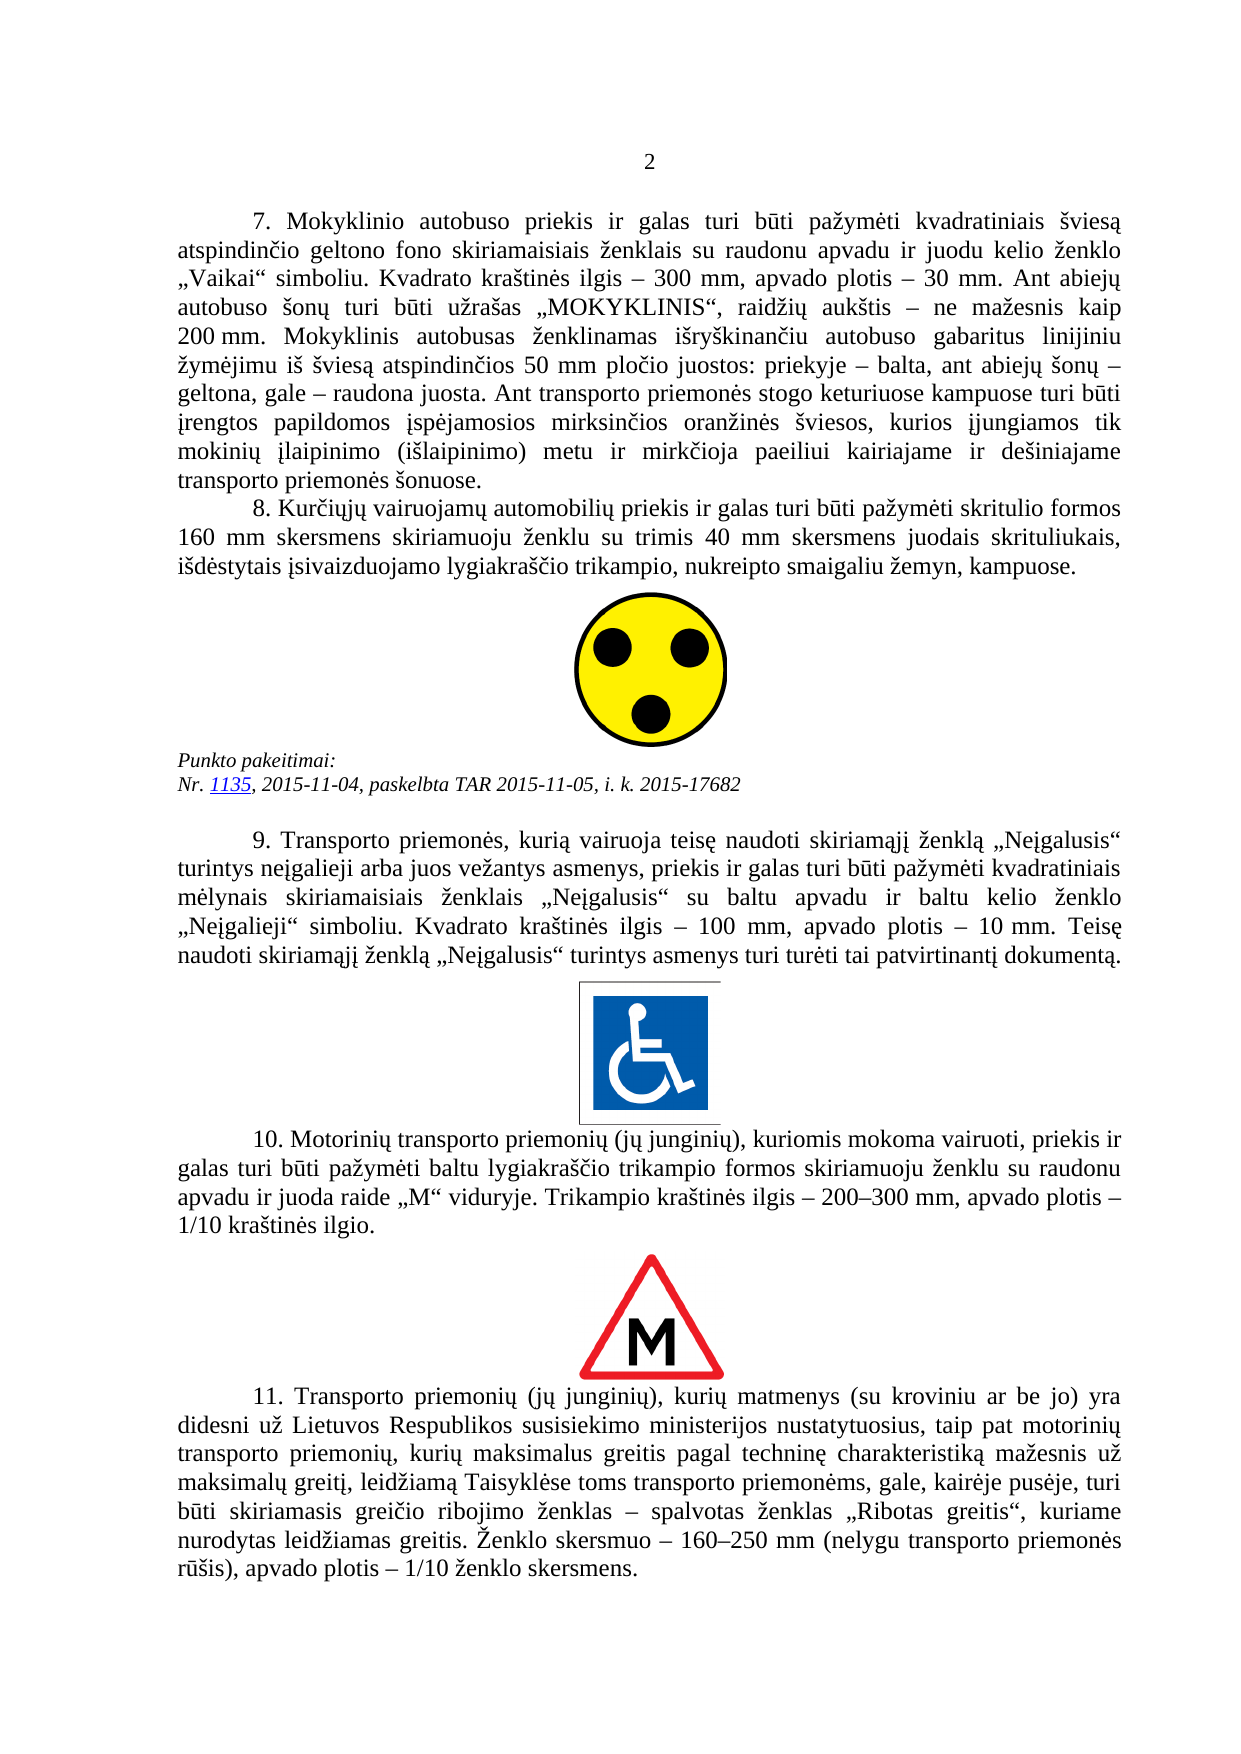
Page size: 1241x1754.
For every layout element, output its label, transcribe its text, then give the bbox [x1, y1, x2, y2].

text 7. Mokyklinio autobuso priekis ir galas turi būti pažymėti kvadratiniais šviesą atspindinčio geltono fono skiriamaisiais ženklais su raudonu apvadu ir juodu kelio ženklo „Vaikai“ simboliu. Kvadrato kraštinės ilgis – 300 mm, apvado plotis – 30 mm. Ant abiejų autobuso šonų turi būti užrašas „MOKYKLINIS“, raidžių aukštis – ne mažesnis kaip 200 mm. Mokyklinis autobusas ženklinamas išryškinančiu autobuso gabaritus linijiniu žymėjimu iš šviesą atspindinčios 50 mm pločio juostos: priekyje – balta, ant abiejų šonų – geltona, gale – raudona juosta. Ant transporto priemonės stogo keturiuose kampuose turi būti įrengtos papildomos įspėjamosios mirksinčios oranžinės šviesos, kurios įjungiamos tik mokinių įlaipinimo (išlaipinimo) metu ir mirkčioja paeiliui kairiajame ir dešiniajame transporto priemonės šonuose. [177, 206, 1122, 493]
text 11. Transporto priemonių (jų junginių), kurių matmenys (su kroviniu ar be jo) yra didesni už Lietuvos Respublikos susisiekimo ministerijos nustatytuosius, taip pat motorinių transporto priemonių, kurių maksimalus greitis pagal techninę charakteristiką mažesnis už maksimalų greitį, leidžiamą Taisyklėse toms transporto priemonėms, gale, kairėje pusėje, turi būti skiriamasis greičio ribojimo ženklas – spalvotas ženklas „Ribotas greitis“, kuriame nurodytas leidžiamas greitis. Ženklo skersmuo – 160–250 mm (nelygu transporto priemonės rūšis), apvado plotis – 1/10 ženklo skersmens. [177, 1381, 1122, 1582]
text 8. Kurčiųjų vairuojamų automobilių priekis ir galas turi būti pažymėti skritulio formos 160 mm skersmens skiriamuoju ženklu su trimis 40 mm skersmens juodais skrituliukais, išdėstytais įsivaizduojamo lygiakraščio trikampio, nukreipto smaigaliu žemyn, kampuose. [177, 493, 1122, 580]
text 10. Motorinių transporto priemonių (jų junginių), kuriomis mokoma vairuoti, priekis ir galas turi būti pažymėti baltu lygiakraščio trikampio formos skiriamuoju ženklu su raudonu apvadu ir juoda raide „M“ viduryje. Trikampio kraštinės ilgis – 200–300 mm, apvado plotis – 1/10 kraštinės ilgio. [177, 1124, 1122, 1239]
text 9. Transporto priemonės, kurią vairuoja teisę naudoti skiriamąjį ženklą „Neįgalusis“ turintys neįgalieji arba juos vežantys asmenys, priekis ir galas turi būti pažymėti kvadratiniais mėlynais skiriamaisiais ženklais „Neįgalusis“ su baltu apvadu ir baltu kelio ženklo „Neįgalieji“ simboliu. Kvadrato kraštinės ilgis – 100 mm, apvado plotis – 10 mm. Teisę naudoti skiriamąjį ženklą „Neįgalusis“ turintys asmenys turi turėti tai patvirtinantį dokumentą. [177, 825, 1122, 968]
text Punkto pakeitimai: [177, 748, 1122, 772]
text Nr. 1135, 2015-11-04, paskelbta TAR 2015-11-05, i. k. 2015-17682 [177, 772, 1122, 796]
